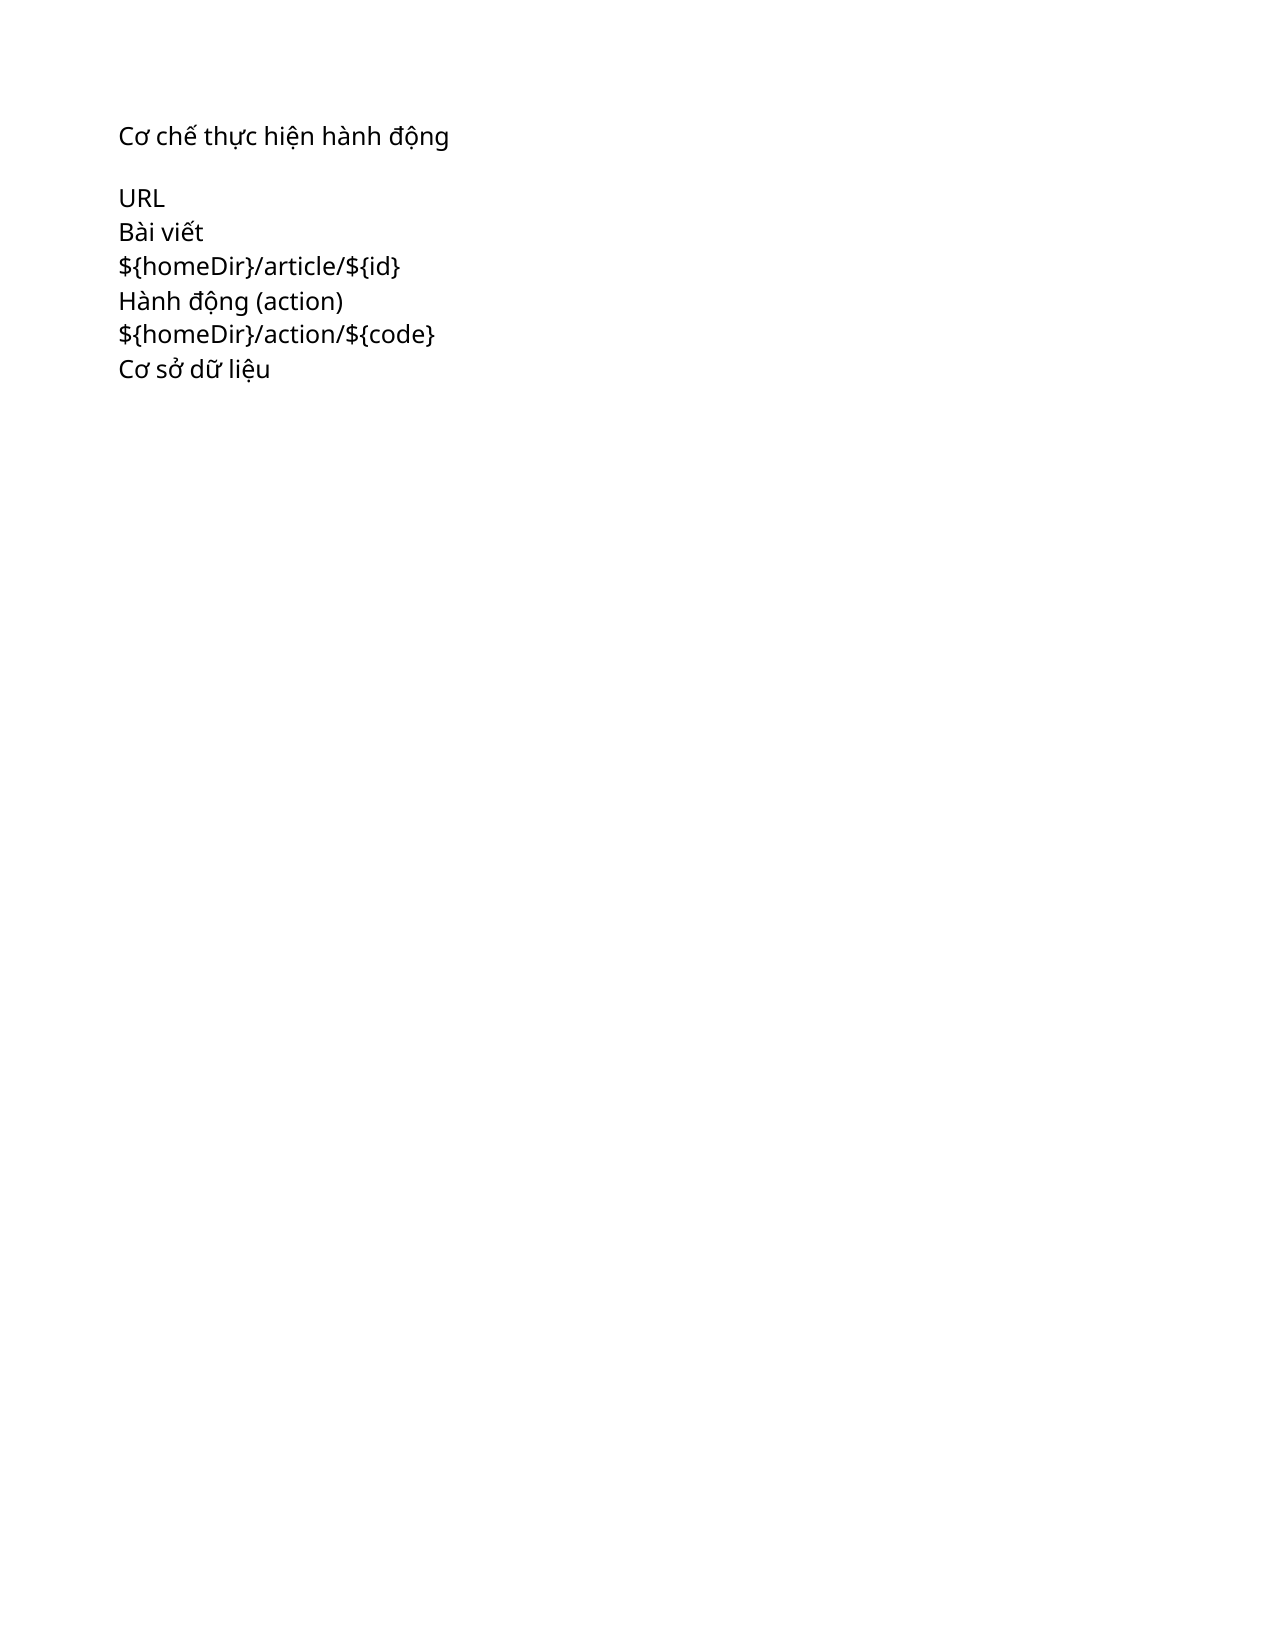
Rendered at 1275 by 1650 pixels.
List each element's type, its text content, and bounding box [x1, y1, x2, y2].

list Cơ sở dữ liệu [118, 351, 1157, 385]
text ${homeDir}/article/${id} [118, 249, 1157, 283]
list URL [118, 181, 1157, 215]
text ${homeDir}/action/${code} [118, 317, 1157, 351]
list Hành động (action) [118, 283, 1157, 317]
list Cơ chế thực hiện hành động [118, 118, 1157, 152]
list Bài viết [118, 215, 1157, 249]
